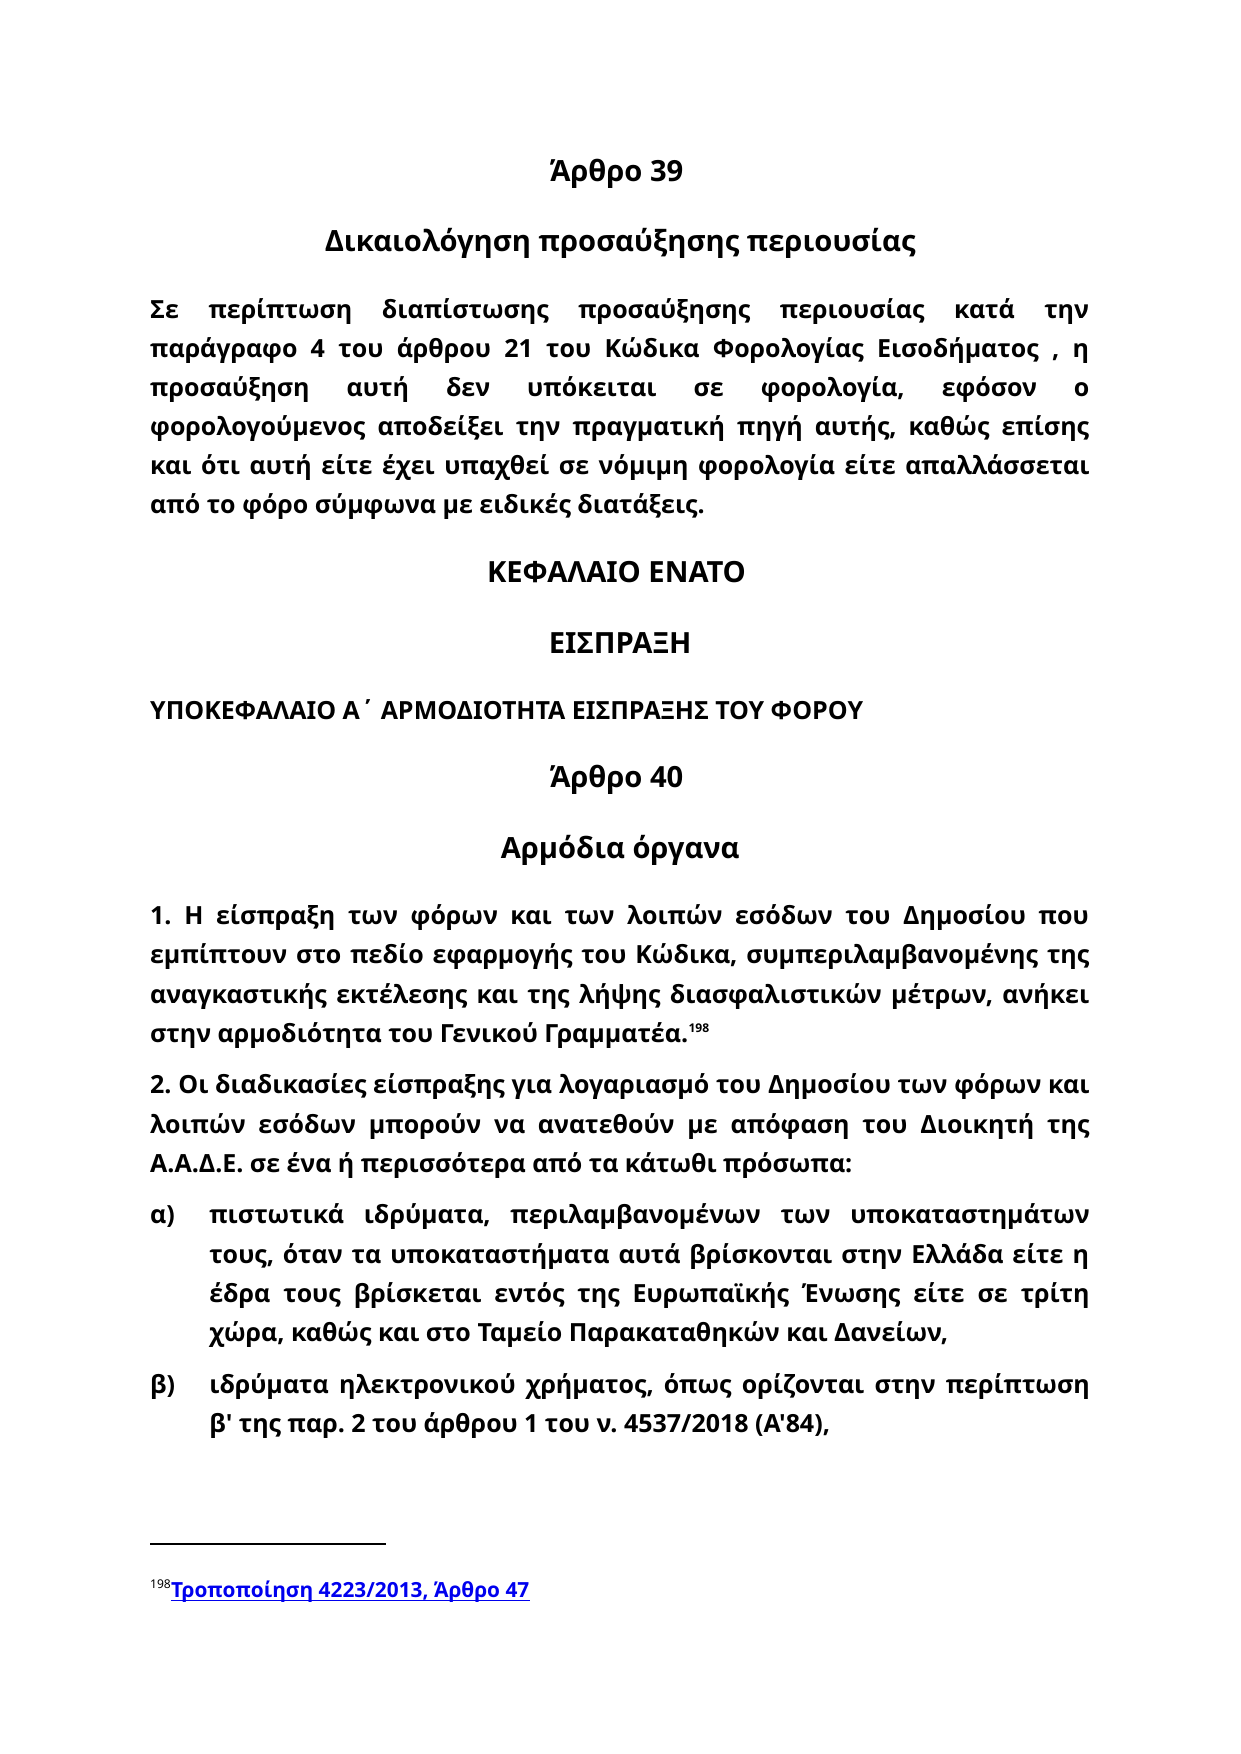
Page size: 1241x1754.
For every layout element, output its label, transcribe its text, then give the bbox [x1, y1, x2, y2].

subtitle Δικαιολόγηση προσαύξησης περιουσίας [150, 221, 1090, 260]
list β) ιδρύματα ηλεκτρονικού χρήματος, όπως ορίζονται στην περίπτωση β' της παρ. 2 του άρθρου 1 του ν. 4537/2018 (Α'84), [150, 1366, 1090, 1439]
text Σε περίπτωση διαπίστωσης προσαύξησης περιουσίας κατά την παράγραφο 4 του άρθρου 21 του Κώδικα Φορολογίας Εισοδήματος , η προσαύξηση αυτή δεν υπόκειται σε φορολογία, εφόσον ο φορολογούμενος αποδείξει την πραγματική πηγή αυτής, καθώς επίσης και ότι αυτή είτε έχει υπαχθεί σε νόμιμη φορολογία είτε απαλλάσσεται από το φόρο σύμφωνα με ειδικές διατάξεις. [150, 291, 1090, 521]
text ΥΠΟΚΕΦΑΛΑΙΟ Α΄ ΑΡΜΟΔΙΟΤΗΤΑ ΕΙΣΠΡΑΞΗΣ ΤΟΥ ΦΟΡΟΥ [150, 692, 1090, 727]
text 1. Η είσπραξη των φόρων και των λοιπών εσόδων του Δημοσίου που εμπίπτουν στο πεδίο εφαρμογής του Κώδικα, συμπεριλαμβανομένης της αναγκαστικής εκτέλεσης και της λήψης διασφαλιστικών μέτρων, ανήκει στην αρμοδιότητα του Γενικού Γραμματέα. [150, 898, 1090, 1049]
subtitle Άρθρο 40 [150, 757, 1090, 796]
subtitle ΕΙΣΠΡΑΞΗ [150, 622, 1090, 662]
text Τροποποίηση 4223/2013, Άρθρο 47 [150, 1576, 1090, 1604]
subtitle Άρθρο 39 [150, 150, 1090, 190]
subtitle Αρμόδια όργανα [150, 827, 1090, 867]
list α) πιστωτικά ιδρύματα, περιλαμβανομένων των υποκαταστημάτων τους, όταν τα υποκαταστήματα αυτά βρίσκονται στην Ελλάδα είτε η έδρα τους βρίσκεται εντός της Ευρωπαϊκής Ένωσης είτε σε τρίτη χώρα, καθώς και στο Ταμείο Παρακαταθηκών και Δανείων, [150, 1197, 1090, 1349]
subtitle ΚΕΦΑΛΑΙΟ ΕΝΑΤΟ [150, 551, 1090, 591]
text 2. Οι διαδικασίες είσπραξης για λογαριασμό του Δημοσίου των φόρων και λοιπών εσόδων μπορούν να ανατεθούν με απόφαση του Διοικητή της Α.Α.Δ.Ε. σε ένα ή περισσότερα από τα κάτωθι πρόσωπα: [150, 1067, 1090, 1179]
